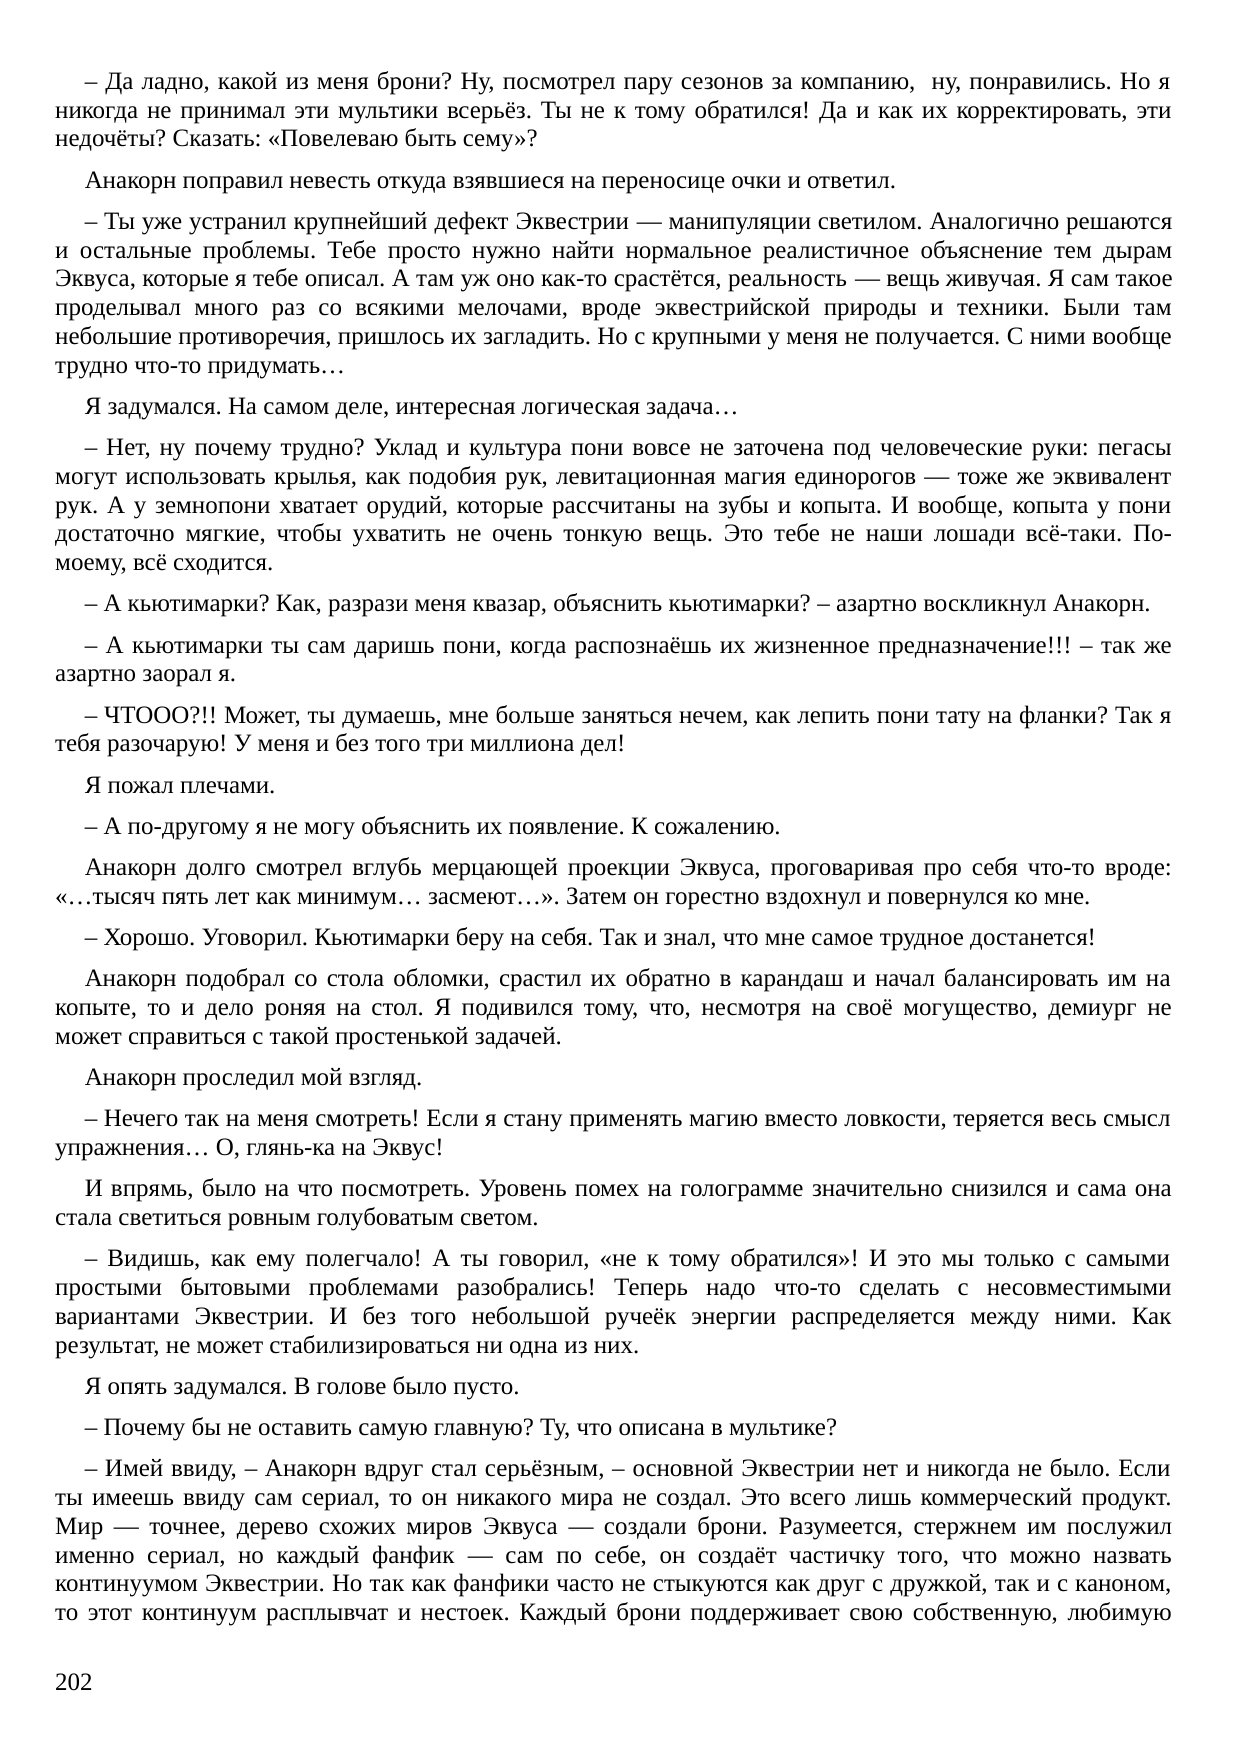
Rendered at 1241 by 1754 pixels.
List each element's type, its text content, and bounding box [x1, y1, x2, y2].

text Я задумался. На самом деле, интересная логическая задача… [55, 391, 1173, 420]
text – ЧТООО?!! Может, ты думаешь, мне больше заняться нечем, как лепить пони тату на фланки? Так я тебя разочарую! У меня и без того три миллиона дел! [55, 700, 1173, 757]
text – А кьютимарки? Как, разрази меня квазар, объяснить кьютимарки? – азартно воскликнул Анакорн. [55, 588, 1173, 617]
text – Да ладно, какой из меня брони? Ну, посмотрел пару сезонов за компанию, ну, понравились. Но я никогда не принимал эти мультики всерьёз. Ты не к тому обратился! Да и как их корректировать, эти недочёты? Сказать: «Повелеваю быть сему»? [55, 66, 1173, 152]
text – Нечего так на меня смотреть! Если я стану применять магию вместо ловкости, теряется весь смысл упражнения… О, глянь-ка на Эквус! [55, 1103, 1173, 1161]
text Анакорн поправил невесть откуда взявшиеся на переносице очки и ответил. [55, 165, 1173, 193]
text – А кьютимарки ты сам даришь пони, когда распознаёшь их жизненное предназначение!!! – так же азартно заорал я. [55, 630, 1173, 687]
text Анакорн подобрал со стола обломки, срастил их обратно в карандаш и начал балансировать им на копыте, то и дело роняя на стол. Я подивился тому, что, несмотря на своё могущество, демиург не может справиться с такой простенькой задачей. [55, 963, 1173, 1050]
text Я опять задумался. В голове было пусто. [55, 1371, 1173, 1400]
text Анакорн проследил мой взгляд. [55, 1062, 1173, 1091]
text – Ты уже устранил крупнейший дефект Эквестрии — манипуляции светилом. Аналогично решаются и остальные проблемы. Тебе просто нужно найти нормальное реалистичное объяснение тем дырам Эквуса, которые я тебе описал. А там уж оно как-то срастётся, реальность — вещь живучая. Я сам такое проделывал много раз со всякими мелочами, вроде эквестрийской природы и техники. Были там небольшие противоречия, пришлось их загладить. Но с крупными у меня не получается. С ними вообще трудно что-то придумать… [55, 206, 1173, 378]
text Я пожал плечами. [55, 770, 1173, 798]
text И впрямь, было на что посмотреть. Уровень помех на голограмме значительно снизился и сама она стала светиться ровным голубоватым светом. [55, 1173, 1173, 1231]
text – Почему бы не оставить самую главную? Ту, что описана в мультике? [55, 1412, 1173, 1441]
text – Видишь, как ему полегчало! А ты говорил, «не к тому обратился»! И это мы только с самыми простыми бытовыми проблемами разобрались! Теперь надо что-то сделать с несовместимыми вариантами Эквестрии. И без того небольшой ручеёк энергии распределяется между ними. Как результат, не может стабилизироваться ни одна из них. [55, 1243, 1173, 1358]
text – Нет, ну почему трудно? Уклад и культура пони вовсе не заточена под человеческие руки: пегасы могут использовать крылья, как подобия рук, левитационная магия единорогов — тоже же эквивалент рук. А у земнопони хватает орудий, которые рассчитаны на зубы и копыта. И вообще, копыта у пони достаточно мягкие, чтобы ухватить не очень тонкую вещь. Это тебе не наши лошади всё-таки. По-моему, всё сходится. [55, 432, 1173, 576]
text – Хорошо. Уговорил. Кьютимарки беру на себя. Так и знал, что мне самое трудное достанется! [55, 922, 1173, 951]
text – Имей ввиду, – Анакорн вдруг стал серьёзным, – основной Эквестрии нет и никогда не было. Если ты имеешь ввиду сам сериал, то он никакого мира не создал. Это всего лишь коммерческий продукт. Мир — точнее, дерево схожих миров Эквуса — создали брони. Разумеется, стержнем им послужил именно сериал, но каждый фанфик — сам по себе, он создаёт частичку того, что можно назвать континуумом Эквестрии. Но так как фанфики часто не стыкуются как друг с дружкой, так и с каноном, то этот континуум расплывчат и нестоек. Каждый брони поддерживает свою собственную, любимую [55, 1453, 1173, 1626]
text Анакорн долго смотрел вглубь мерцающей проекции Эквуса, проговаривая про себя что-то вроде: «…тысяч пять лет как минимум… засмеют…». Затем он горестно вздохнул и повернулся ко мне. [55, 852, 1173, 910]
text – А по-другому я не могу объяснить их появление. К сожалению. [55, 811, 1173, 840]
